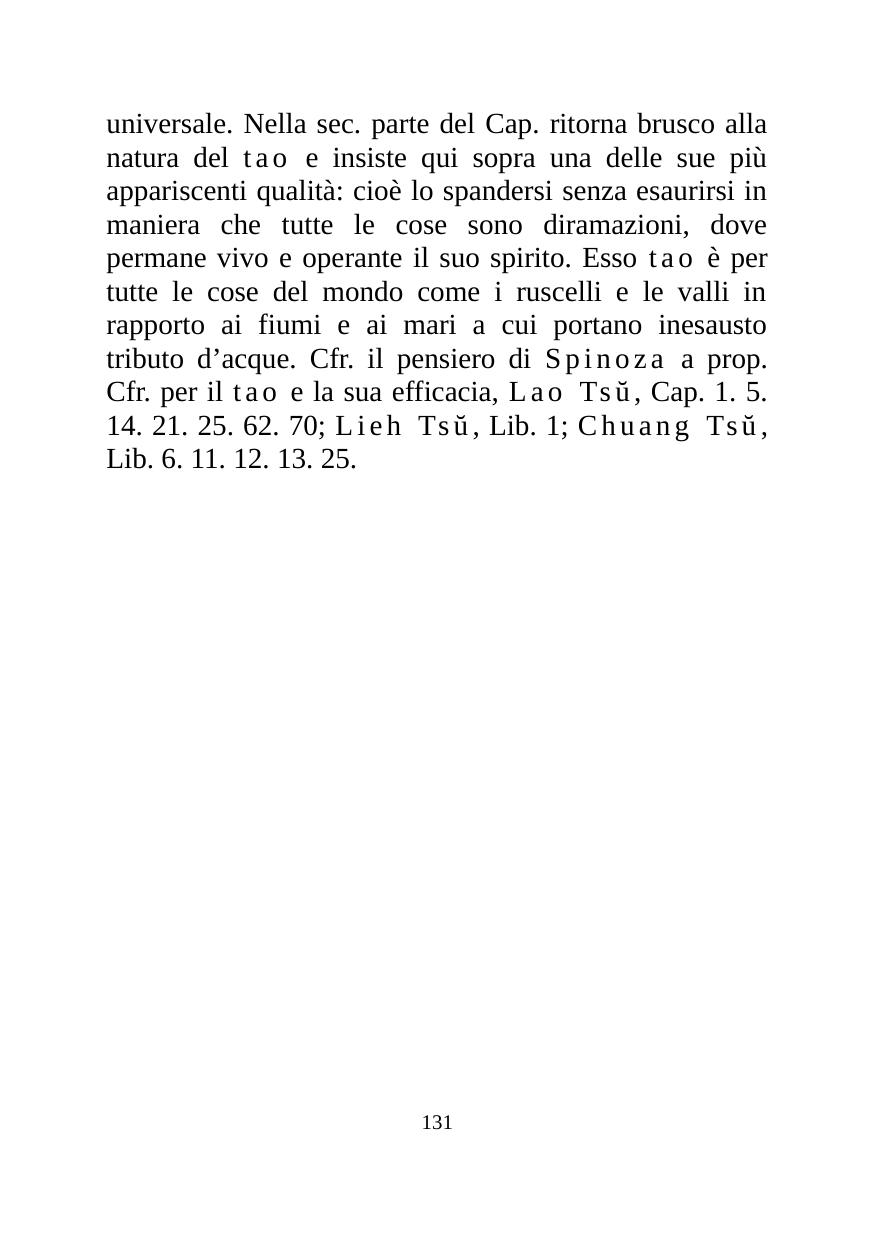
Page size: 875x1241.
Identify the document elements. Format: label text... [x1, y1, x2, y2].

text universale. Nella sec. parte del Cap. ritorna brusco alla natura del tao e insiste qui sopra una delle sue più appariscenti qualità: cioè lo spandersi senza esaurirsi in maniera che tutte le cose sono diramazioni, dove permane vivo e operante il suo spirito. Esso tao è per tutte le cose del mondo come i ruscelli e le valli in rapporto ai fiumi e ai mari a cui portano inesausto tributo d’acque. Cfr. il pensiero di Spinoza a prop. Cfr. per il tao e la sua efficacia, Lao Tsŭ, Cap. 1. 5. 14. 21. 25. 62. 70; Lieh Tsŭ, Lib. 1; Chuang Tsŭ, Lib. 6. 11. 12. 13. 25. [106, 106, 768, 475]
